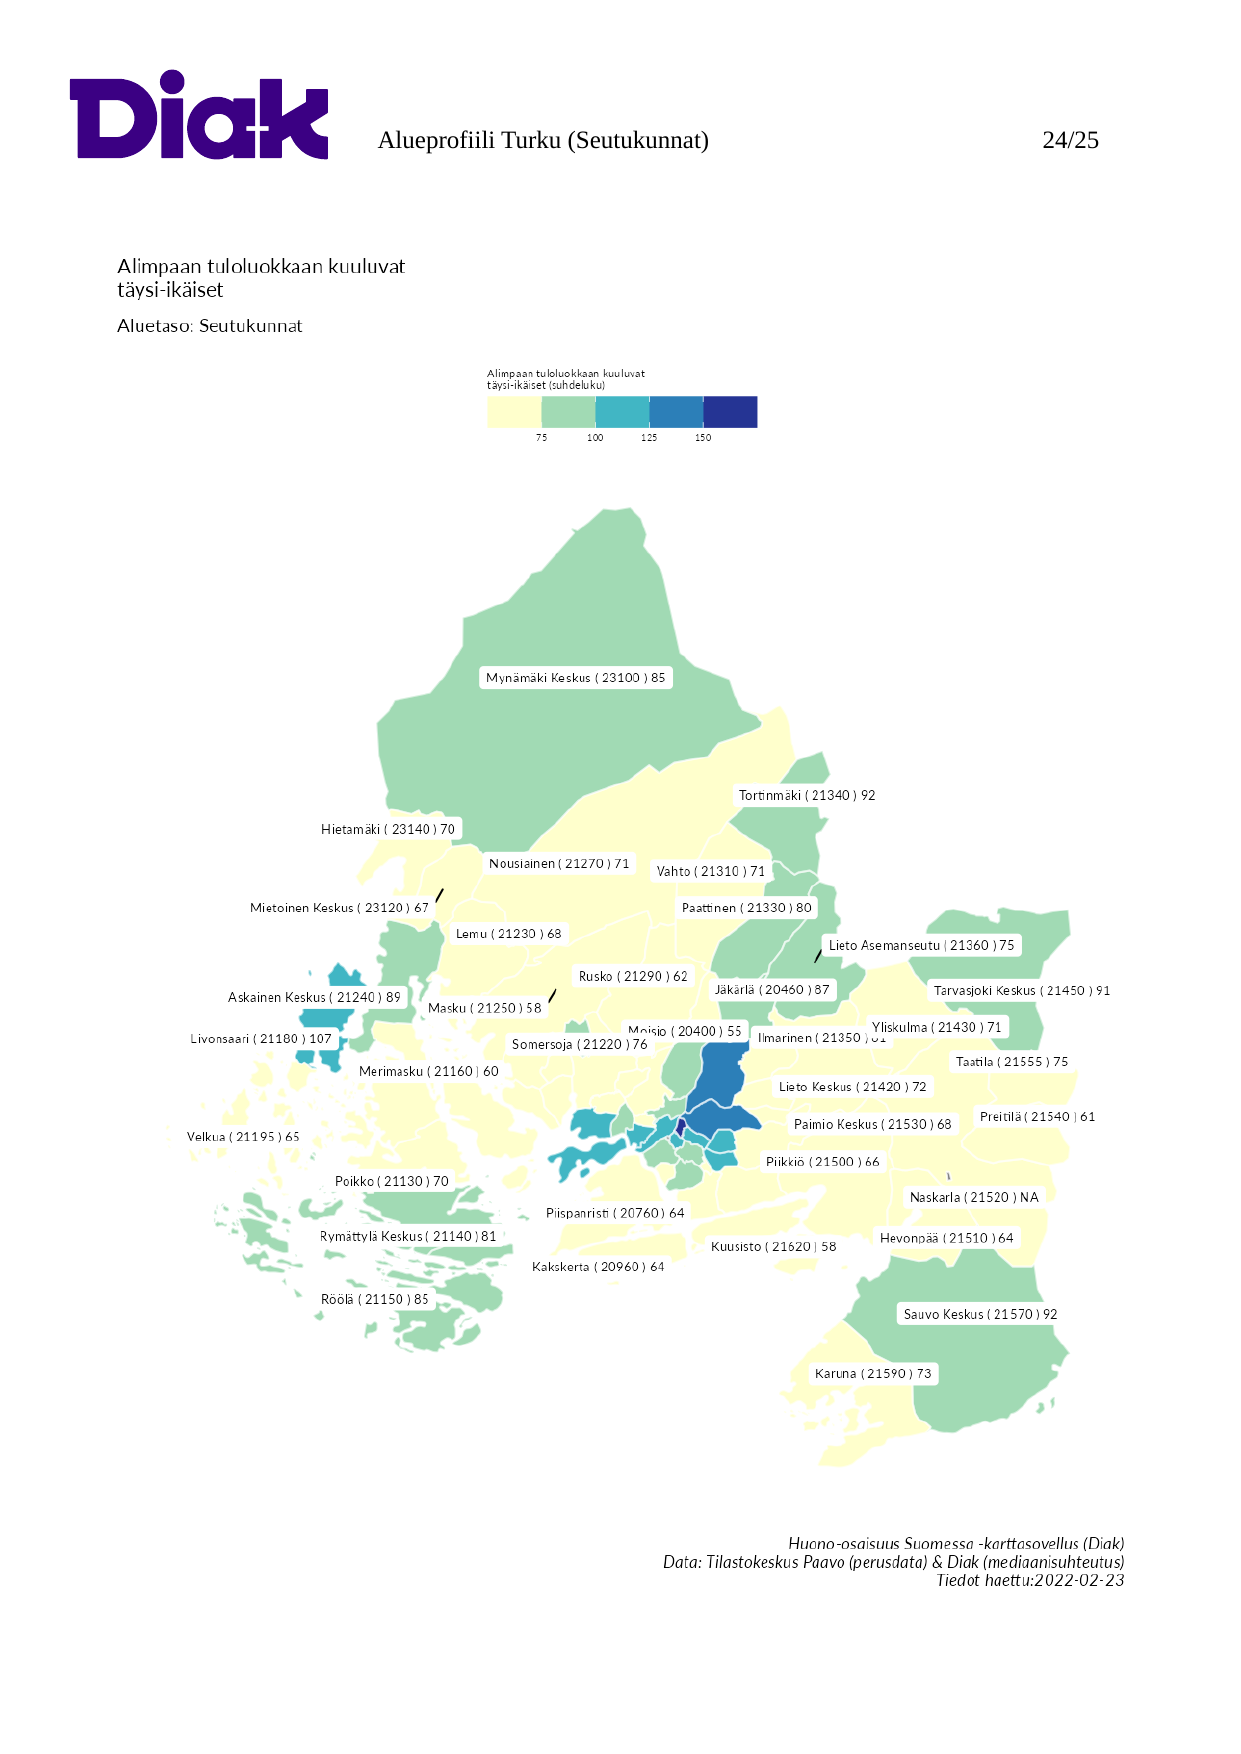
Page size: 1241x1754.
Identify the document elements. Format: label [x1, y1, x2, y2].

picture [61, 196, 1179, 1651]
